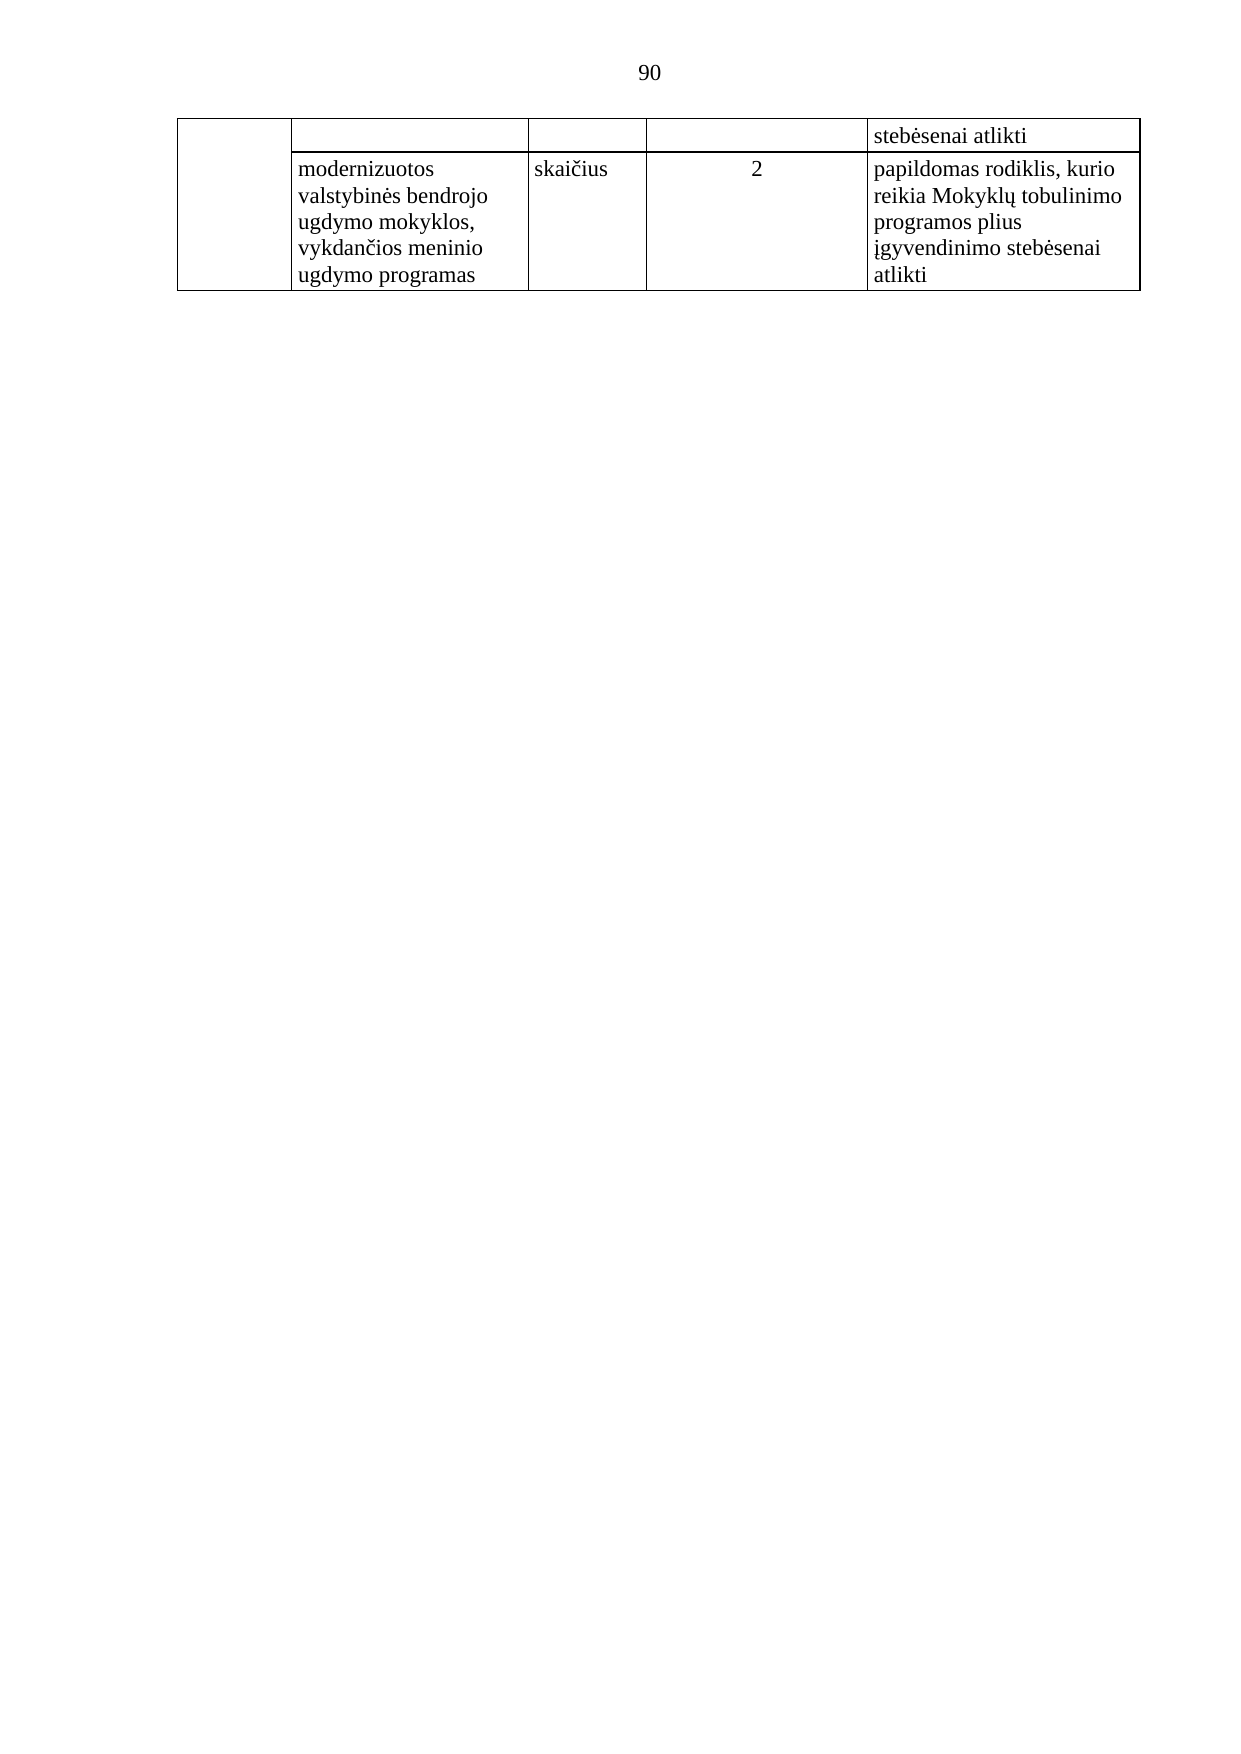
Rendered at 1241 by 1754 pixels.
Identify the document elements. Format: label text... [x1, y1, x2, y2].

table_cell [178, 119, 291, 290]
table_cell [292, 119, 528, 151]
table_cell [647, 119, 867, 151]
table_cell papildomas rodiklis, kurio reikia Mokyklų tobulinimo programos plius įgyvendinimo stebėsenai atlikti [868, 153, 1139, 290]
table_cell [529, 119, 646, 151]
table_cell 2 [647, 153, 867, 290]
table_cell stebėsenai atlikti [868, 119, 1139, 151]
table_cell modernizuotos valstybinės bendrojo ugdymo mokyklos, vykdančios meninio ugdymo programas [292, 153, 528, 290]
table_cell skaičius [529, 153, 646, 290]
